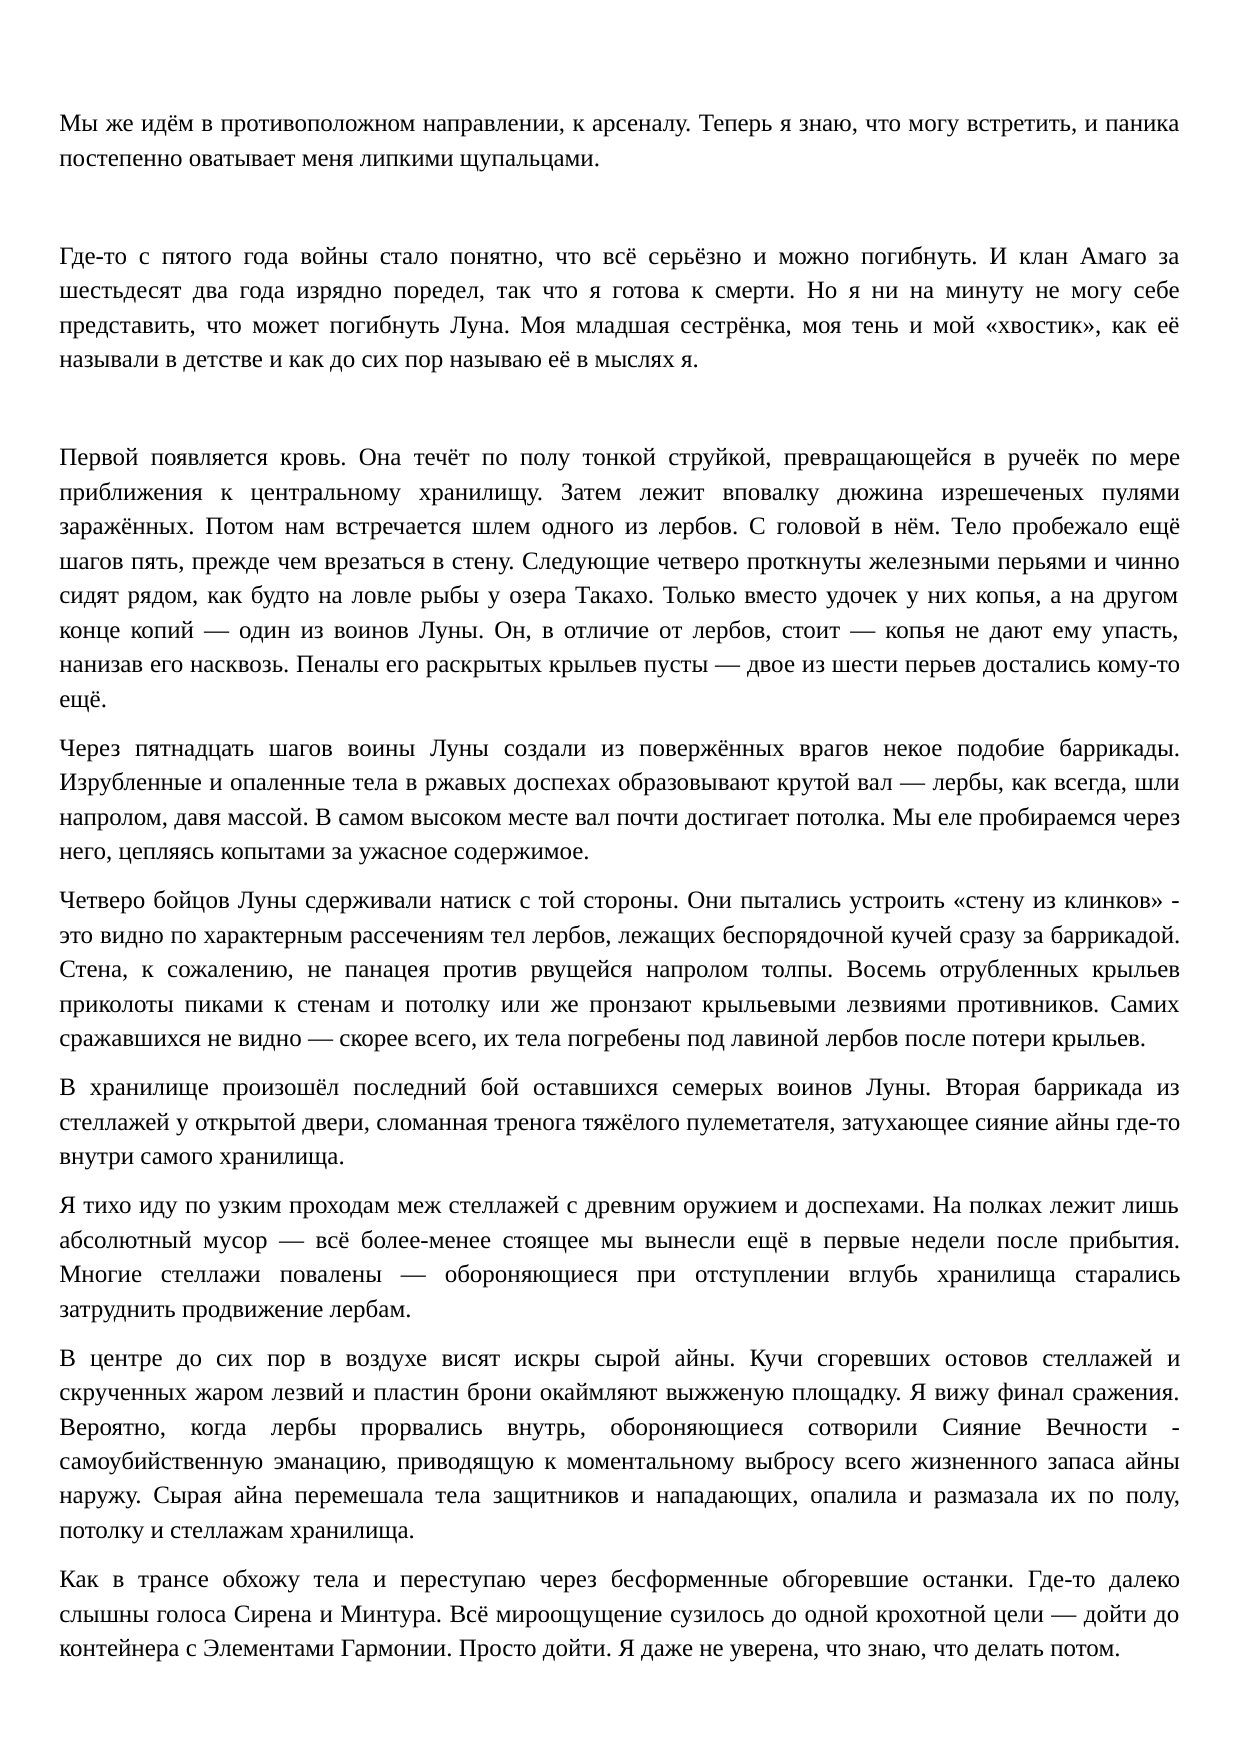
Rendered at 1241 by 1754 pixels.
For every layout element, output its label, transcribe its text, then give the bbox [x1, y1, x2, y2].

text В центре до сих пор в воздухе висят искры сырой айны. Кучи сгоревших остовов стеллажей и скрученных жаром лезвий и пластин брони окаймляют выжженую площадку. Я вижу финал сражения. Вероятно, когда лербы прорвались внутрь, обороняющиеся сотворили Сияние Вечности - самоубийственную эманацию, приводящую к моментальному выбросу всего жизненного запаса айны наружу. Сырая айна перемешала тела защитников и нападающих, опалила и размазала их по полу, потолку и стеллажам хранилища. [59, 1343, 1181, 1544]
text Как в трансе обхожу тела и переступаю через бесформенные обгоревшие останки. Где-то далеко слышны голоса Сирена и Минтура. Всё мироощущение сузилось до одной крохотной цели — дойти до контейнера с Элементами Гармонии. Просто дойти. Я даже не уверена, что знаю, что делать потом. [59, 1564, 1181, 1662]
text Через пятнадцать шагов воины Луны создали из повержённых врагов некое подобие баррикады. Изрубленные и опаленные тела в ржавых доспехах образовывают крутой вал — лербы, как всегда, шли напролом, давя массой. В самом высоком месте вал почти достигает потолка. Мы еле пробираемся через него, цепляясь копытами за ужасное содержимое. [59, 733, 1181, 865]
text Четверо бойцов Луны сдерживали натиск с той стороны. Они пытались устроить «стену из клинков» - это видно по характерным рассечениям тел лербов, лежащих беспорядочной кучей сразу за баррикадой. Стена, к сожалению, не панацея против рвущейся напролом толпы. Восемь отрубленных крыльев приколоты пиками к стенам и потолку или же пронзают крыльевыми лезвиями противников. Самих сражавшихся не видно — скорее всего, их тела погребены под лавиной лербов после потери крыльев. [59, 885, 1181, 1052]
text Мы же идём в противоположном направлении, к арсеналу. Теперь я знаю, что могу встретить, и паника постепенно оватывает меня липкими щупальцами. [59, 108, 1181, 171]
text Я тихо иду по узким проходам меж стеллажей с древним оружием и доспехами. На полках лежит лишь абсолютный мусор — всё более-менее стоящее мы вынесли ещё в первые недели после прибытия. Многие стеллажи повалены — обороняющиеся при отступлении вглубь хранилища старались затруднить продвижение лербам. [59, 1190, 1181, 1322]
text В хранилище произошёл последний бой оставшихся семерых воинов Луны. Вторая баррикада из стеллажей у открытой двери, сломанная тренога тяжёлого пулеметателя, затухающее сияние айны где-то внутри самого хранилища. [59, 1072, 1181, 1170]
text Первой появляется кровь. Она течёт по полу тонкой струйкой, превращающейся в ручеёк по мере приближения к центральному хранилищу. Затем лежит вповалку дюжина изрешеченых пулями заражённых. Потом нам встречается шлем одного из лербов. С головой в нём. Тело пробежало ещё шагов пять, прежде чем врезаться в стену. Следующие четверо проткнуты железными перьями и чинно сидят рядом, как будто на ловле рыбы у озера Такахо. Только вместо удочек у них копья, а на другом конце копий — один из воинов Луны. Он, в отличие от лербов, стоит — копья не дают ему упасть, нанизав его насквозь. Пеналы его раскрытых крыльев пусты — двое из шести перьев достались кому-то ещё. [59, 442, 1181, 712]
text Где-то с пятого года войны стало понятно, что всё серьёзно и можно погибнуть. И клан Амаго за шестьдесят два года изрядно поредел, так что я готова к смерти. Но я ни на минуту не могу себе представить, что может погибнуть Луна. Моя младшая сестрёнка, моя тень и мой «хвостик», как её называли в детстве и как до сих пор называю её в мыслях я. [59, 241, 1181, 373]
